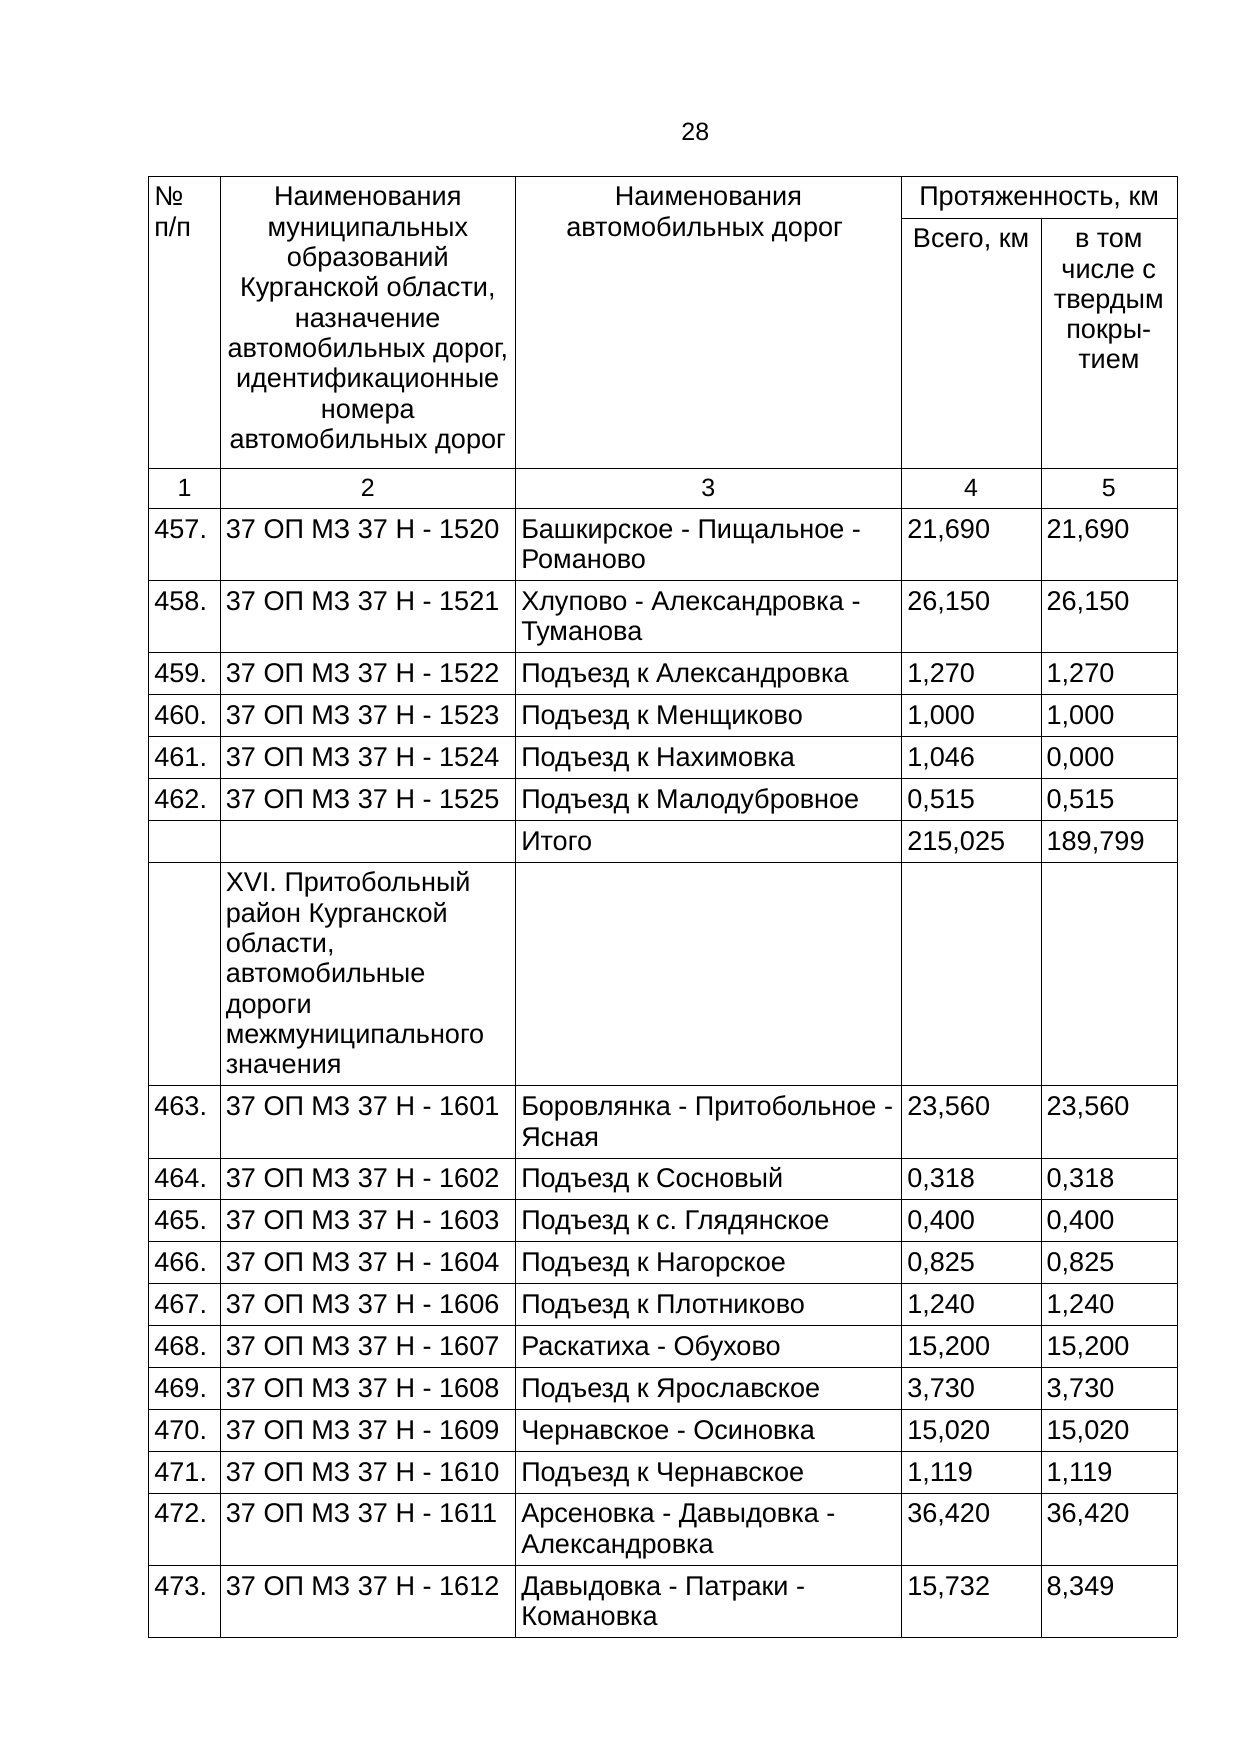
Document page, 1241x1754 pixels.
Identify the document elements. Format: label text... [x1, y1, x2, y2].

table_cell Всего, км [902, 219, 1041, 468]
table_cell 8,349 [1042, 1566, 1177, 1637]
table_cell 189,799 [1042, 821, 1177, 862]
table_cell 467. [149, 1284, 220, 1325]
table_cell 37 ОП МЗ 37 Н - 1606 [221, 1284, 515, 1325]
table_cell 37 ОП МЗ 37 Н - 1521 [221, 581, 515, 652]
table_cell 5 [1042, 469, 1177, 508]
table_cell 26,150 [902, 581, 1041, 652]
table_cell 3 [516, 469, 901, 508]
table_cell 37 ОП МЗ 37 Н - 1612 [221, 1566, 515, 1637]
table_cell 470. [149, 1410, 220, 1451]
table_cell 463. [149, 1086, 220, 1157]
table_cell 0,825 [902, 1242, 1041, 1283]
table_cell [149, 821, 220, 862]
table_cell Хлупово - Александровка - Туманова [516, 581, 901, 652]
table_cell 4 [902, 469, 1041, 508]
table_cell 0,318 [1042, 1159, 1177, 1199]
table_cell 469. [149, 1368, 220, 1409]
table_cell Башкирское - Пищальное - Романово [516, 509, 901, 580]
table_cell 464. [149, 1159, 220, 1199]
table_cell 15,020 [902, 1410, 1041, 1451]
table_cell 37 ОП МЗ 37 Н - 1604 [221, 1242, 515, 1283]
table_cell 21,690 [1042, 509, 1177, 580]
table_cell 37 ОП МЗ 37 Н - 1520 [221, 509, 515, 580]
table_cell 462. [149, 779, 220, 820]
table_cell 473. [149, 1566, 220, 1637]
table_cell 1,119 [902, 1452, 1041, 1492]
table_cell Подъезд к с. Глядянское [516, 1200, 901, 1241]
table_cell XVI. Притобольный район Курганской области, автомобильные дороги межмуниципального значения [221, 863, 515, 1085]
table_cell 15,732 [902, 1566, 1041, 1637]
table_cell Раскатиха - Обухово [516, 1326, 901, 1367]
table_cell 457. [149, 509, 220, 580]
table_cell Подъезд к Нахимовка [516, 737, 901, 778]
table_cell [516, 863, 901, 1085]
table_cell 1,000 [902, 695, 1041, 736]
table_cell 1,046 [902, 737, 1041, 778]
table_cell 1,240 [1042, 1284, 1177, 1325]
table_cell 23,560 [902, 1086, 1041, 1157]
table_cell 37 ОП МЗ 37 Н - 1603 [221, 1200, 515, 1241]
table_cell 0,515 [902, 779, 1041, 820]
table_cell 37 ОП МЗ 37 Н - 1523 [221, 695, 515, 736]
table_cell 471. [149, 1452, 220, 1492]
table_cell 459. [149, 653, 220, 694]
table_cell 1,270 [902, 653, 1041, 694]
table_cell 0,318 [902, 1159, 1041, 1199]
table_cell 37 ОП МЗ 37 Н - 1609 [221, 1410, 515, 1451]
table_cell 0,515 [1042, 779, 1177, 820]
table_cell Подъезд к Сосновый [516, 1159, 901, 1199]
table_cell 37 ОП МЗ 37 Н - 1602 [221, 1159, 515, 1199]
table_cell Итого [516, 821, 901, 862]
table_cell 1,000 [1042, 695, 1177, 736]
table_header Наименования автомобильных дорог [516, 177, 901, 468]
table_cell 37 ОП МЗ 37 Н - 1610 [221, 1452, 515, 1492]
table_cell 3,730 [902, 1368, 1041, 1409]
table_cell 37 ОП МЗ 37 Н - 1522 [221, 653, 515, 694]
table_cell 1 [149, 469, 220, 508]
table_cell 37 ОП МЗ 37 Н - 1608 [221, 1368, 515, 1409]
table_cell 37 ОП МЗ 37 Н - 1601 [221, 1086, 515, 1157]
table_cell Арсеновка - Давыдовка - Александровка [516, 1494, 901, 1565]
table_cell 15,200 [1042, 1326, 1177, 1367]
table_cell 0,400 [902, 1200, 1041, 1241]
table_cell Подъезд к Менщиково [516, 695, 901, 736]
table_cell 466. [149, 1242, 220, 1283]
table_cell 15,020 [1042, 1410, 1177, 1451]
table_cell 3,730 [1042, 1368, 1177, 1409]
table_cell 23,560 [1042, 1086, 1177, 1157]
table_cell Подъезд к Плотниково [516, 1284, 901, 1325]
table_cell 15,200 [902, 1326, 1041, 1367]
table_cell 26,150 [1042, 581, 1177, 652]
table_cell 472. [149, 1494, 220, 1565]
table_cell Подъезд к Чернавское [516, 1452, 901, 1492]
table_cell Чернавское - Осиновка [516, 1410, 901, 1451]
table_cell Подъезд к Александровка [516, 653, 901, 694]
table_cell в том числе с твердым покры-тием [1042, 219, 1177, 468]
table_header Наименования муниципальных образований Курганской области, назначение автомобильных дорог, идентификационные номера автомобильных дорог [221, 177, 515, 468]
table_cell 21,690 [902, 509, 1041, 580]
table_cell 0,825 [1042, 1242, 1177, 1283]
table_cell 465. [149, 1200, 220, 1241]
table_cell [1042, 863, 1177, 1085]
table_cell 0,000 [1042, 737, 1177, 778]
table_cell Подъезд к Нагорское [516, 1242, 901, 1283]
table_cell 37 ОП МЗ 37 Н - 1525 [221, 779, 515, 820]
table_cell 215,025 [902, 821, 1041, 862]
table_cell Боровлянка - Притобольное - Ясная [516, 1086, 901, 1157]
table_cell 36,420 [902, 1494, 1041, 1565]
table_cell 37 ОП МЗ 37 Н - 1524 [221, 737, 515, 778]
table_header № п/п [149, 177, 220, 468]
table_header Протяженность, км [902, 177, 1177, 217]
table_cell 468. [149, 1326, 220, 1367]
table_cell 1,240 [902, 1284, 1041, 1325]
table_cell 1,270 [1042, 653, 1177, 694]
table_cell 36,420 [1042, 1494, 1177, 1565]
table_cell 37 ОП МЗ 37 Н - 1611 [221, 1494, 515, 1565]
table_cell 0,400 [1042, 1200, 1177, 1241]
table_cell Давыдовка - Патраки - Комановка [516, 1566, 901, 1637]
table_cell 460. [149, 695, 220, 736]
table_cell 2 [221, 469, 515, 508]
table_cell [149, 863, 220, 1085]
table_cell 458. [149, 581, 220, 652]
table_cell [902, 863, 1041, 1085]
table_cell Подъезд к Малодубровное [516, 779, 901, 820]
table_cell [221, 821, 515, 862]
table_cell 461. [149, 737, 220, 778]
table_cell Подъезд к Ярославское [516, 1368, 901, 1409]
table_cell 37 ОП МЗ 37 Н - 1607 [221, 1326, 515, 1367]
table_cell 1,119 [1042, 1452, 1177, 1492]
